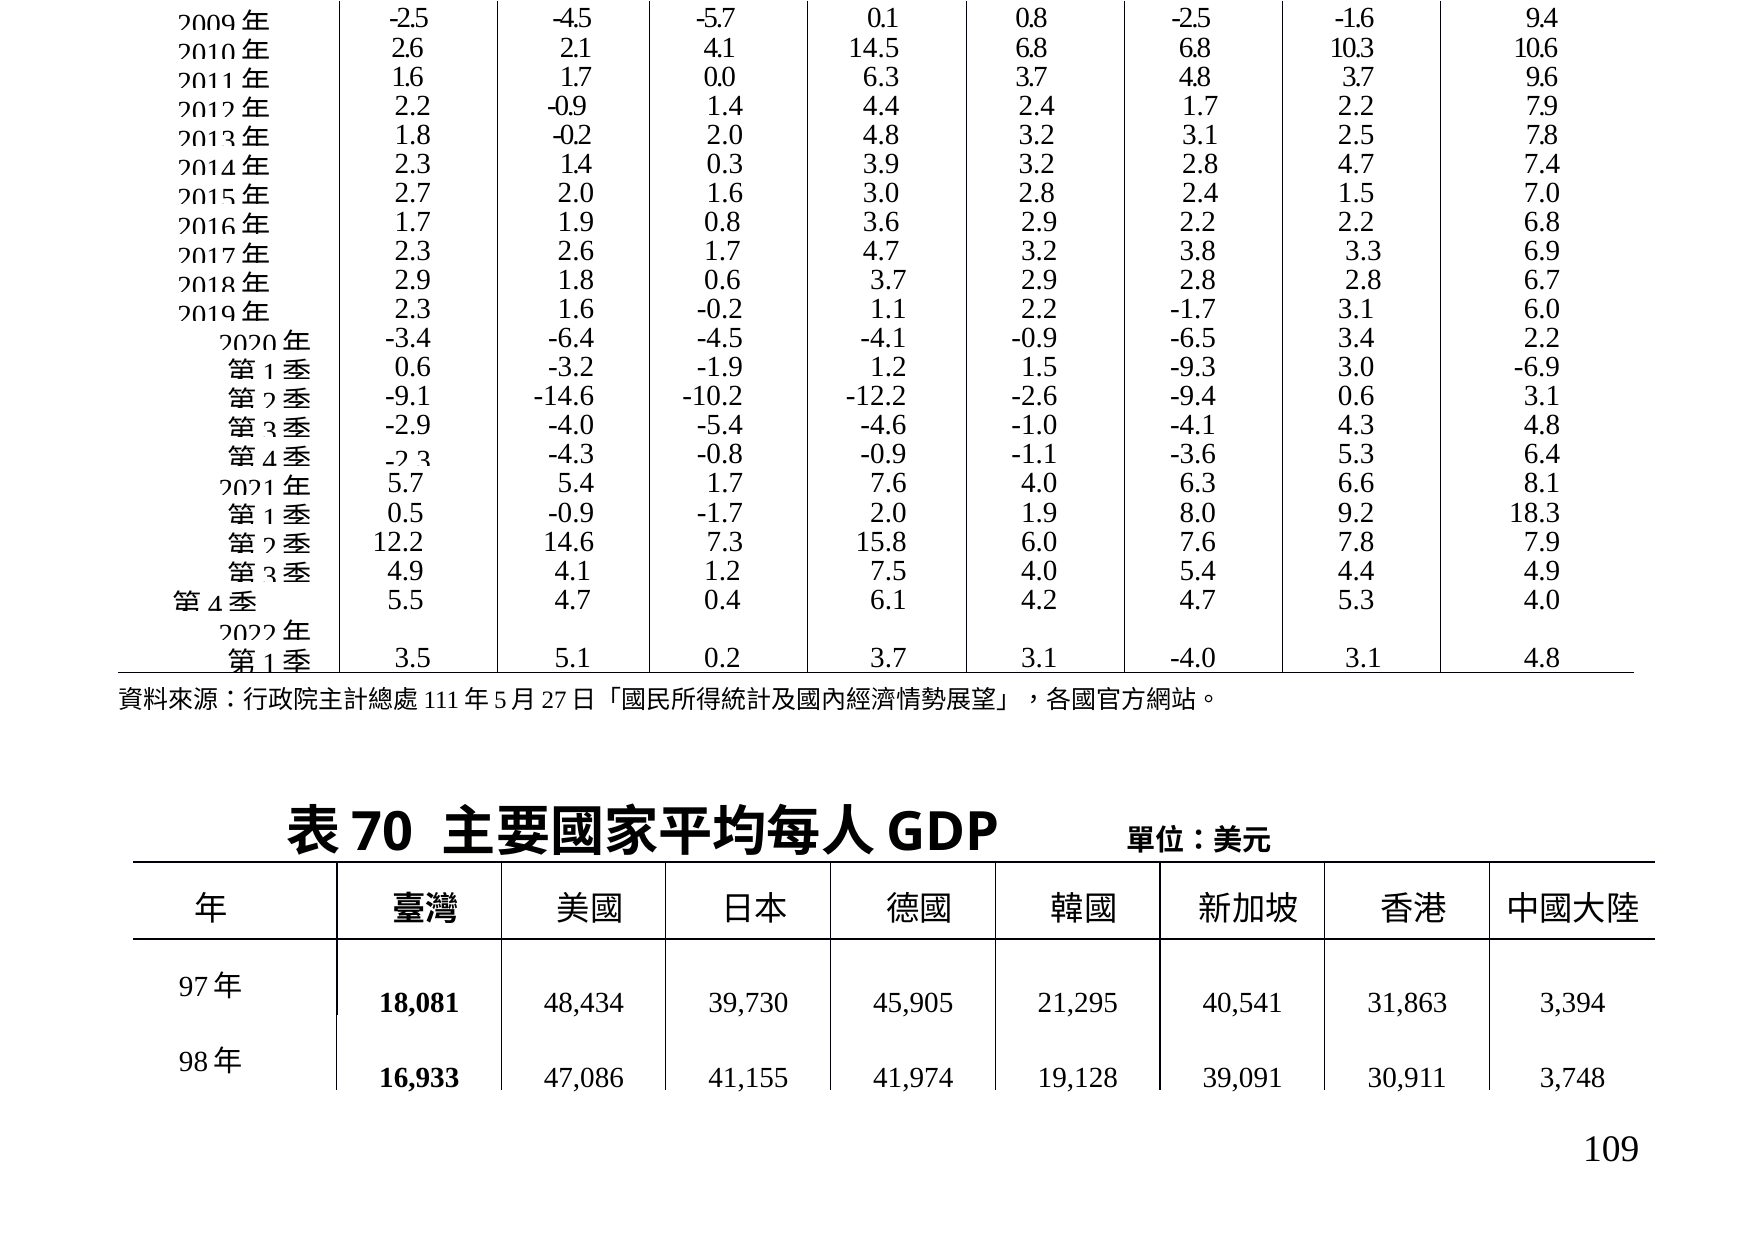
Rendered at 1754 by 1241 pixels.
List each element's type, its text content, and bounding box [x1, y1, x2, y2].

table_cell [1441, 611, 1633, 640]
table_cell 2016年 [118, 204, 339, 233]
table_cell 1.4 [650, 88, 807, 117]
table_cell 7.8 [1283, 524, 1440, 553]
table_cell 97年 [133, 940, 336, 1015]
table_cell 2.6 [340, 30, 497, 59]
table_header 年 [133, 863, 336, 938]
table_cell 1.6 [340, 59, 497, 88]
table_cell 2021年 [118, 466, 339, 495]
table_cell 2009年 [118, 1, 339, 30]
table_cell 3.8 [1125, 233, 1282, 262]
table_cell 7.6 [1125, 524, 1282, 553]
table_cell 31,863 [1325, 940, 1489, 1015]
table_cell 6.4 [1441, 437, 1633, 466]
table_cell 1.5 [1283, 175, 1440, 204]
table_cell 4.8 [1441, 640, 1633, 672]
table_header 新加坡 [1161, 863, 1324, 938]
table_cell [498, 611, 649, 640]
table_cell 4.4 [808, 88, 966, 117]
table_cell 6.0 [967, 524, 1124, 553]
table_cell 0.5 [340, 495, 497, 524]
table_cell 18.3 [1441, 495, 1633, 524]
table_cell -3.6 [1125, 437, 1282, 466]
table_cell 6.8 [1441, 204, 1633, 233]
table_cell 5.1 [498, 640, 649, 672]
table_cell 4.0 [967, 553, 1124, 582]
table_cell 4.8 [1125, 59, 1282, 88]
table_cell 4.8 [1441, 408, 1633, 437]
table_cell 2013年 [118, 117, 339, 146]
table_cell 3.9 [808, 146, 966, 175]
table_cell 1.6 [498, 291, 649, 320]
table_cell 7.3 [650, 524, 807, 553]
text 資料來源：行政院主計總處111年5月27日「國民所得統計及國內經濟情勢展望」，各國官方網站。 [118, 673, 1598, 711]
table_cell 45,905 [831, 940, 995, 1015]
table_cell 4.7 [1283, 146, 1440, 175]
table_cell [808, 611, 966, 640]
table_cell 4.0 [1441, 582, 1633, 611]
table_cell 15.8 [808, 524, 966, 553]
table_cell 4.8 [808, 117, 966, 146]
table_cell 40,541 [1161, 940, 1324, 1015]
table_cell 0.8 [967, 1, 1124, 30]
table_cell -1.0 [967, 408, 1124, 437]
table_cell -3.2 [498, 349, 649, 378]
table_cell 21,295 [996, 940, 1159, 1015]
table_cell 4.0 [967, 466, 1124, 495]
table_header 香港 [1325, 863, 1489, 938]
table_cell 3.0 [808, 175, 966, 204]
table_cell 4.4 [1283, 553, 1440, 582]
table_cell 2.9 [967, 262, 1124, 291]
table_cell 0.2 [650, 640, 807, 672]
table_cell 9.2 [1283, 495, 1440, 524]
table_cell 2.8 [1125, 146, 1282, 175]
table_cell 1.7 [650, 466, 807, 495]
table_cell -5.7 [650, 1, 807, 30]
table_cell 3.7 [967, 59, 1124, 88]
table_cell 1.2 [808, 349, 966, 378]
table_cell 3.1 [1283, 291, 1440, 320]
table_cell 0.0 [650, 59, 807, 88]
table_cell 4.7 [1125, 582, 1282, 611]
table_cell 4.7 [808, 233, 966, 262]
table_header 韓國 [996, 863, 1159, 938]
table_cell 2.1 [498, 30, 649, 59]
table_cell 41,974 [831, 1015, 995, 1090]
table_cell -0.9 [808, 437, 966, 466]
table_cell 1.9 [967, 495, 1124, 524]
table_cell 41,155 [666, 1015, 830, 1090]
table_cell 5.7 [340, 466, 497, 495]
table_cell 2.2 [1441, 320, 1633, 349]
table_cell 2.2 [1125, 204, 1282, 233]
table_cell 2.9 [967, 204, 1124, 233]
table_cell 7.9 [1441, 524, 1633, 553]
table_cell 3.7 [1283, 59, 1440, 88]
table_cell 2015年 [118, 175, 339, 204]
subtitle 表70 主要國家平均每人GDP 單位：美元 [103, 786, 1639, 861]
table_cell 4.2 [967, 582, 1124, 611]
table_cell -9.3 [1125, 349, 1282, 378]
table_cell 30,911 [1325, 1015, 1489, 1090]
table_cell -4.3 [498, 437, 649, 466]
table_cell 2.3 [340, 291, 497, 320]
table_cell -6.4 [498, 320, 649, 349]
table_cell -1.1 [967, 437, 1124, 466]
table_cell 14.6 [498, 524, 649, 553]
table_cell [650, 611, 807, 640]
table_cell 1.9 [498, 204, 649, 233]
table_cell 47,086 [502, 1015, 665, 1090]
table_cell 1.8 [498, 262, 649, 291]
table_cell -6.5 [1125, 320, 1282, 349]
table_cell 第3季 [118, 553, 339, 582]
table_cell 1.7 [650, 233, 807, 262]
table_cell 2.2 [1283, 88, 1440, 117]
table_cell 2.0 [650, 117, 807, 146]
table_cell [340, 611, 497, 640]
table_cell -4.5 [498, 1, 649, 30]
table_cell -4.1 [1125, 408, 1282, 437]
table_cell 6.9 [1441, 233, 1633, 262]
table_cell 6.8 [967, 30, 1124, 59]
table_cell 2017年 [118, 233, 339, 262]
table_cell 9.6 [1441, 59, 1633, 88]
table_cell 1.2 [650, 553, 807, 582]
table_cell 39,091 [1161, 1015, 1324, 1090]
table_cell 第4季 [118, 582, 339, 611]
table_cell [967, 611, 1124, 640]
table_cell 7.6 [808, 466, 966, 495]
table_cell 3.6 [808, 204, 966, 233]
table_cell 0.8 [650, 204, 807, 233]
table_cell -4.6 [808, 408, 966, 437]
table_cell 2.2 [1283, 204, 1440, 233]
table_cell 8.0 [1125, 495, 1282, 524]
table_cell 98年 [133, 1015, 336, 1090]
table_cell -1.9 [650, 349, 807, 378]
table_cell 2020年 [118, 320, 339, 349]
table_cell 7.4 [1441, 146, 1633, 175]
table_cell -2.5 [340, 1, 497, 30]
table_cell 2.0 [808, 495, 966, 524]
table_cell 5.3 [1283, 582, 1440, 611]
table_cell 5.5 [340, 582, 497, 611]
table_cell 7.8 [1441, 117, 1633, 146]
table_cell 2.2 [340, 88, 497, 117]
table_cell 3.2 [967, 117, 1124, 146]
table_cell -9.4 [1125, 379, 1282, 407]
table_header 美國 [502, 863, 665, 938]
table_cell 第2季 [118, 379, 339, 407]
table_cell 19,128 [996, 1015, 1159, 1090]
table_cell 1.4 [498, 146, 649, 175]
table_cell 4.1 [498, 553, 649, 582]
table_cell -0.9 [498, 495, 649, 524]
table_cell 2018年 [118, 262, 339, 291]
table_cell -1.6 [1283, 1, 1440, 30]
table_cell -2.5 [1125, 1, 1282, 30]
table_cell -4.0 [498, 408, 649, 437]
table_cell 2010年 [118, 30, 339, 59]
table_cell 10.3 [1283, 30, 1440, 59]
table_cell -4.5 [650, 320, 807, 349]
table_cell 0.6 [1283, 379, 1440, 407]
table_cell -2.6 [967, 379, 1124, 407]
table_cell 2.8 [967, 175, 1124, 204]
table_cell 2.3 [340, 233, 497, 262]
table_cell 6.6 [1283, 466, 1440, 495]
table_cell -6.9 [1441, 349, 1633, 378]
table_cell 0.6 [340, 349, 497, 378]
table_cell [1283, 611, 1440, 640]
table_cell 3.1 [967, 640, 1124, 672]
table_cell 10.6 [1441, 30, 1633, 59]
table_cell 3.7 [808, 262, 966, 291]
table_cell 3,394 [1490, 940, 1655, 1015]
table_cell -14.6 [498, 379, 649, 407]
table_cell 3.1 [1441, 379, 1633, 407]
table_cell -0.9 [498, 88, 649, 117]
table_cell 2.3 [340, 146, 497, 175]
table_cell 第4季 [118, 437, 339, 466]
table_cell 3.1 [1125, 117, 1282, 146]
table_cell 2.0 [498, 175, 649, 204]
table_cell 2.7 [340, 175, 497, 204]
table_cell -0.2 [650, 291, 807, 320]
table_cell -9.1 [340, 379, 497, 407]
table_cell 第1季 [118, 495, 339, 524]
table_cell 4.3 [1283, 408, 1440, 437]
table_cell 2012年 [118, 88, 339, 117]
table_header 臺灣 [338, 863, 501, 938]
table_cell 1.6 [650, 175, 807, 204]
table_cell 第2季 [118, 524, 339, 553]
table_cell -1.7 [650, 495, 807, 524]
table_cell ＿-2.3 [340, 437, 497, 466]
table_cell 2011年 [118, 59, 339, 88]
table_cell 5.3 [1283, 437, 1440, 466]
table_cell -2.9 [340, 408, 497, 437]
table_cell 2.8 [1125, 262, 1282, 291]
table_cell -4.1 [808, 320, 966, 349]
table_cell 1.5 [967, 349, 1124, 378]
table_cell 3.4 [1283, 320, 1440, 349]
table_cell 9.4 [1441, 1, 1633, 30]
table_cell 第3季 [118, 408, 339, 437]
table_cell 2.6 [498, 233, 649, 262]
table_cell 2.9 [340, 262, 497, 291]
table_cell 1.7 [340, 204, 497, 233]
table_header 德國 [831, 863, 995, 938]
table_cell 2.4 [967, 88, 1124, 117]
table_cell 0.6 [650, 262, 807, 291]
table_cell -3.4 [340, 320, 497, 349]
table_cell 6.0 [1441, 291, 1633, 320]
table_cell -0.9 [967, 320, 1124, 349]
table_cell 3.3 [1283, 233, 1440, 262]
table_cell 2014年 [118, 146, 339, 175]
table_cell 0.1 [808, 1, 966, 30]
table_cell 2.5 [1283, 117, 1440, 146]
table_cell 6.7 [1441, 262, 1633, 291]
table_cell 6.1 [808, 582, 966, 611]
table_cell 14.5 [808, 30, 966, 59]
table_cell 2.4 [1125, 175, 1282, 204]
table_cell 4.9 [340, 553, 497, 582]
table_cell 3.2 [967, 146, 1124, 175]
table_cell -1.7 [1125, 291, 1282, 320]
table_cell -5.4 [650, 408, 807, 437]
table_cell 3.2 [967, 233, 1124, 262]
table_cell 3.7 [808, 640, 966, 672]
table_cell 2.8 [1283, 262, 1440, 291]
table_cell 3.5 [340, 640, 497, 672]
table_cell 4.9 [1441, 553, 1633, 582]
table_cell -0.8 [650, 437, 807, 466]
table_cell 16,933 [337, 1015, 501, 1090]
table_cell 0.4 [650, 582, 807, 611]
table_cell 2022年 [118, 611, 339, 640]
table_cell 1.8 [340, 117, 497, 146]
table_cell 6.3 [1125, 466, 1282, 495]
table_cell 7.0 [1441, 175, 1633, 204]
table_cell [1125, 611, 1282, 640]
table_cell 12.2 [340, 524, 497, 553]
table_cell 7.5 [808, 553, 966, 582]
table_cell 第1季 [118, 640, 339, 672]
table_cell 39,730 [666, 940, 830, 1015]
table_cell 2019年 [118, 291, 339, 320]
table_cell 6.8 [1125, 30, 1282, 59]
table_cell 4.1 [650, 30, 807, 59]
table_cell 18,081 [338, 940, 501, 1015]
table_cell 2.2 [967, 291, 1124, 320]
table_header 中國大陸 [1490, 863, 1655, 938]
table_cell 4.7 [498, 582, 649, 611]
table_cell 5.4 [1125, 553, 1282, 582]
table_cell 6.3 [808, 59, 966, 88]
table_cell -0.2 [498, 117, 649, 146]
table_cell 48,434 [502, 940, 665, 1015]
table_cell -12.2 [808, 379, 966, 407]
table_cell -10.2 [650, 379, 807, 407]
table_cell 3,748 [1490, 1015, 1655, 1090]
table_cell 第1季 [118, 349, 339, 378]
table_cell 1.7 [1125, 88, 1282, 117]
table_cell 8.1 [1441, 466, 1633, 495]
table_cell 7.9 [1441, 88, 1633, 117]
table_header 日本 [666, 863, 830, 938]
table_cell 3.1 [1283, 640, 1440, 672]
table_cell 1.1 [808, 291, 966, 320]
table_cell 5.4 [498, 466, 649, 495]
table_cell 0.3 [650, 146, 807, 175]
table_cell -4.0 [1125, 640, 1282, 672]
table_cell 1.7 [498, 59, 649, 88]
table_cell 3.0 [1283, 349, 1440, 378]
